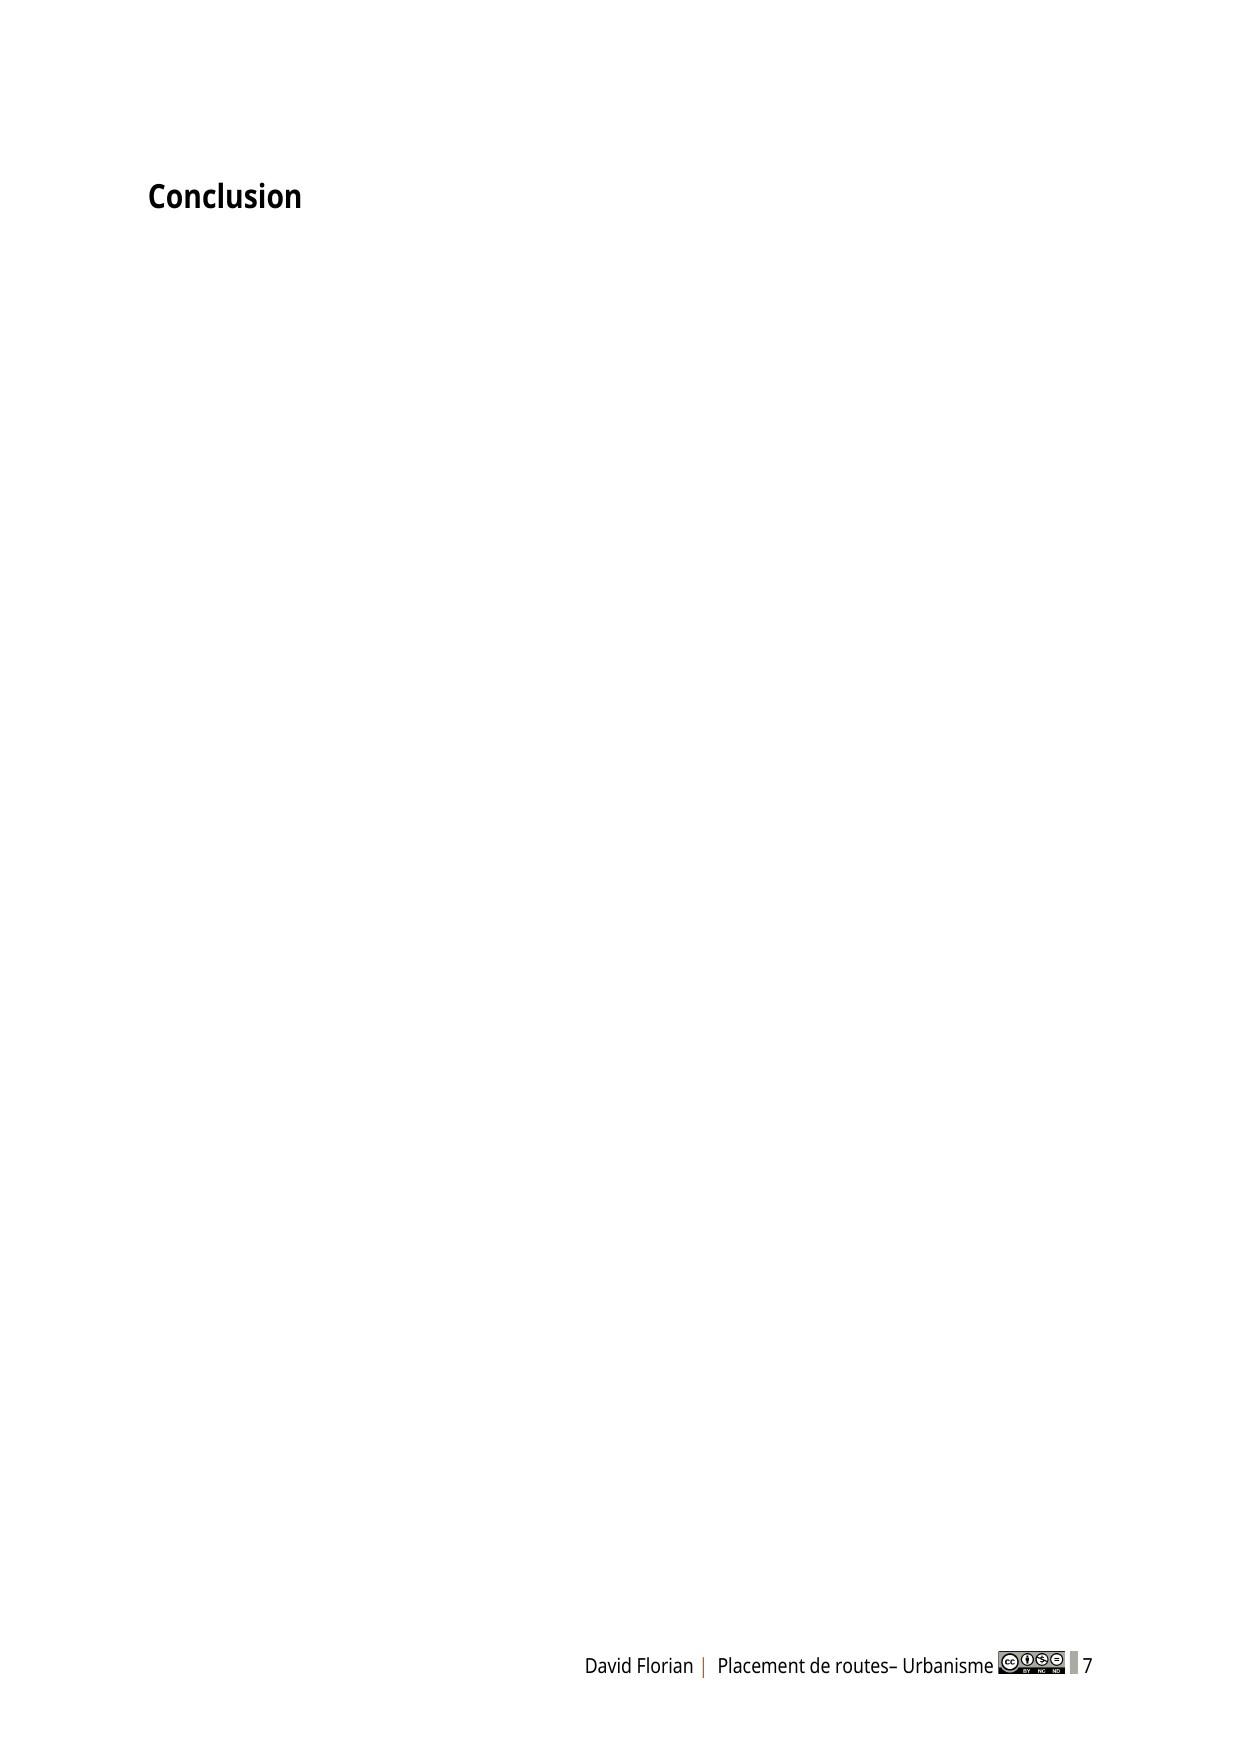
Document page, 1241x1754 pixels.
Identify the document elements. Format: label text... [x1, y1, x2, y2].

picture [998, 1651, 1065, 1674]
picture [1069, 1651, 1078, 1674]
subtitle Conclusion [148, 173, 1092, 218]
